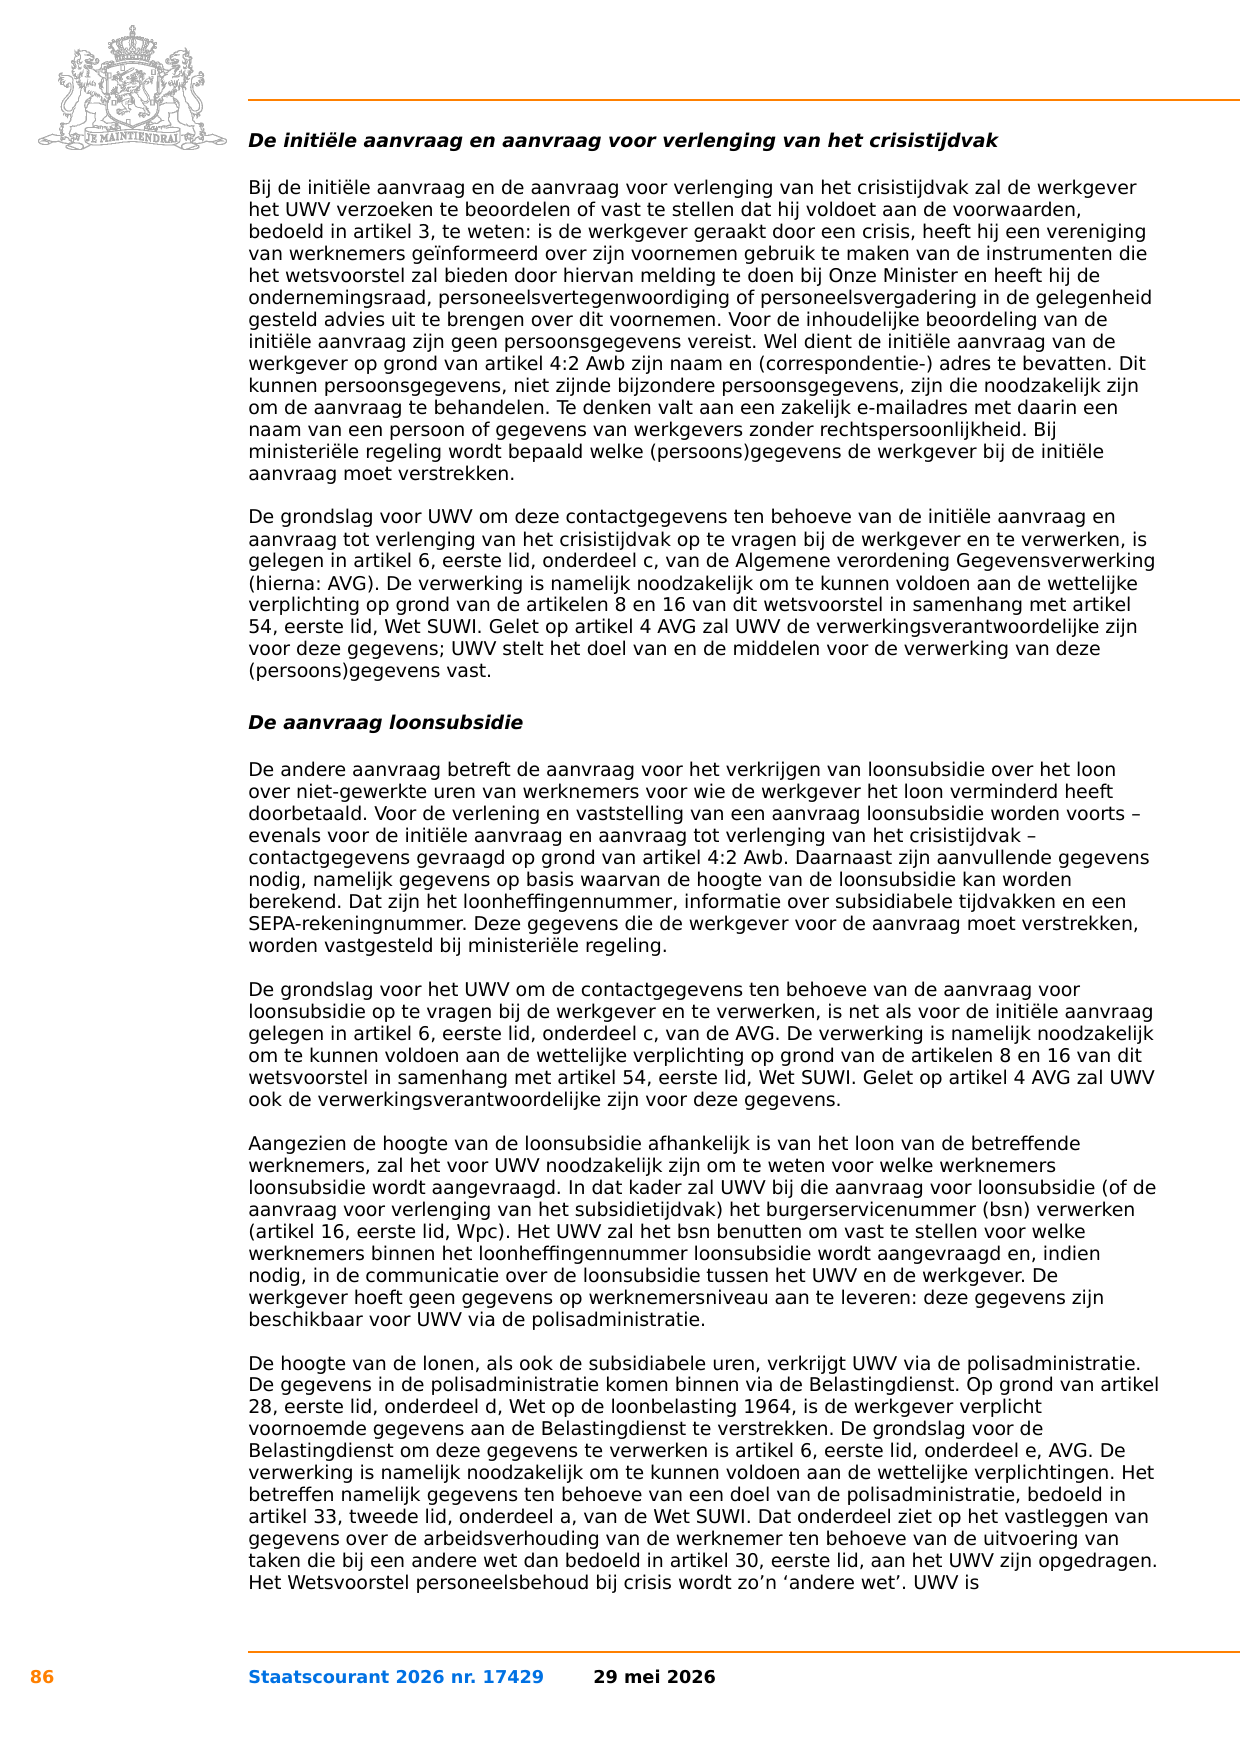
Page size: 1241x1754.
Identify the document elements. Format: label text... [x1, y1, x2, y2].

text De grondslag voor UWV om deze contactgegevens ten behoeve van de initiële aanvraag en aanvraag tot verlenging van het crisistijdvak op te vragen bij de werkgever en te verwerken, is gelegen in artikel 6, eerste lid, onderdeel c, van de Algemene verordening Gegevensverwerking (hierna: AVG). De verwerking is namelijk noodzakelijk om te kunnen voldoen aan de wettelijke verplichting op grond van de artikelen 8 en 16 van dit wetsvoorstel in samenhang met artikel 54, eerste lid, Wet SUWI. Gelet op artikel 4 AVG zal UWV de verwerkingsverantwoordelijke zijn voor deze gegevens; UWV stelt het doel van en de middelen voor de verwerking van deze (persoons)gegevens vast. [248, 506, 1163, 682]
picture [38, 25, 227, 150]
text Bij de initiële aanvraag en de aanvraag voor verlenging van het crisistijdvak zal de werkgever het UWV verzoeken te beoordelen of vast te stellen dat hij voldoet aan de voorwaarden, bedoeld in artikel 3, te weten: is de werkgever geraakt door een crisis, heeft hij een vereniging van werknemers geïnformeerd over zijn voornemen gebruik te maken van de instrumenten die het wetsvoorstel zal bieden door hiervan melding te doen bij Onze Minister en heeft hij de ondernemingsraad, personeelsvertegenwoordiging of personeelsvergadering in de gelegenheid gesteld advies uit te brengen over dit voornemen. Voor de inhoudelijke beoordeling van de initiële aanvraag zijn geen persoonsgegevens vereist. Wel dient de initiële aanvraag van de werkgever op grond van artikel 4:2 Awb zijn naam en (correspondentie-) adres te bevatten. Dit kunnen persoonsgegevens, niet zijnde bijzondere persoonsgegevens, zijn die noodzakelijk zijn om de aanvraag te behandelen. Te denken valt aan een zakelijk e-mailadres met daarin een naam van een persoon of gegevens van werkgevers zonder rechtspersoonlijkheid. Bij ministeriële regeling wordt bepaald welke (persoons)gegevens de werkgever bij de initiële aanvraag moet verstrekken. [248, 177, 1163, 484]
subtitle De initiële aanvraag en aanvraag voor verlenging van het crisistijdvak [248, 130, 1163, 152]
text De hoogte van de lonen, als ook de subsidiabele uren, verkrijgt UWV via de polisadministratie. De gegevens in de polisadministratie komen binnen via de Belastingdienst. Op grond van artikel 28, eerste lid, onderdeel d, Wet op de loonbelasting 1964, is de werkgever verplicht voornoemde gegevens aan de Belastingdienst te verstrekken. De grondslag voor de Belastingdienst om deze gegevens te verwerken is artikel 6, eerste lid, onderdeel e, AVG. De verwerking is namelijk noodzakelijk om te kunnen voldoen aan de wettelijke verplichtingen. Het betreffen namelijk gegevens ten behoeve van een doel van de polisadministratie, bedoeld in artikel 33, tweede lid, onderdeel a, van de Wet SUWI. Dat onderdeel ziet op het vastleggen van gegevens over de arbeidsverhouding van de werknemer ten behoeve van de uitvoering van taken die bij een andere wet dan bedoeld in artikel 30, eerste lid, aan het UWV zijn opgedragen. Het Wetsvoorstel personeelsbehoud bij crisis wordt zo’n ‘andere wet’. UWV is [248, 1352, 1163, 1594]
text De grondslag voor het UWV om de contactgegevens ten behoeve van de aanvraag voor loonsubsidie op te vragen bij de werkgever en te verwerken, is net als voor de initiële aanvraag gelegen in artikel 6, eerste lid, onderdeel c, van de AVG. De verwerking is namelijk noodzakelijk om te kunnen voldoen aan de wettelijke verplichting op grond van de artikelen 8 en 16 van dit wetsvoorstel in samenhang met artikel 54, eerste lid, Wet SUWI. Gelet op artikel 4 AVG zal UWV ook de verwerkingsverantwoordelijke zijn voor deze gegevens. [248, 979, 1163, 1111]
text Aangezien de hoogte van de loonsubsidie afhankelijk is van het loon van de betreffende werknemers, zal het voor UWV noodzakelijk zijn om te weten voor welke werknemers loonsubsidie wordt aangevraagd. In dat kader zal UWV bij die aanvraag voor loonsubsidie (of de aanvraag voor verlenging van het subsidietijdvak) het burgerservicenummer (bsn) verwerken (artikel 16, eerste lid, Wpc). Het UWV zal het bsn benutten om vast te stellen voor welke werknemers binnen het loonheffingennummer loonsubsidie wordt aangevraagd en, indien nodig, in de communicatie over de loonsubsidie tussen het UWV en de werkgever. De werkgever hoeft geen gegevens op werknemersniveau aan te leveren: deze gegevens zijn beschikbaar voor UWV via de polisadministratie. [248, 1133, 1163, 1331]
subtitle De aanvraag loonsubsidie [248, 712, 1163, 734]
text De andere aanvraag betreft de aanvraag voor het verkrijgen van loonsubsidie over het loon over niet-gewerkte uren van werknemers voor wie de werkgever het loon verminderd heeft doorbetaald. Voor de verlening en vaststelling van een aanvraag loonsubsidie worden voorts – evenals voor de initiële aanvraag en aanvraag tot verlenging van het crisistijdvak – contactgegevens gevraagd op grond van artikel 4:2 Awb. Daarnaast zijn aanvullende gegevens nodig, namelijk gegevens op basis waarvan de hoogte van de loonsubsidie kan worden berekend. Dat zijn het loonheffingennummer, informatie over subsidiabele tijdvakken en een SEPA-rekeningnummer. Deze gegevens die de werkgever voor de aanvraag moet verstrekken, worden vastgesteld bij ministeriële regeling. [248, 759, 1163, 957]
